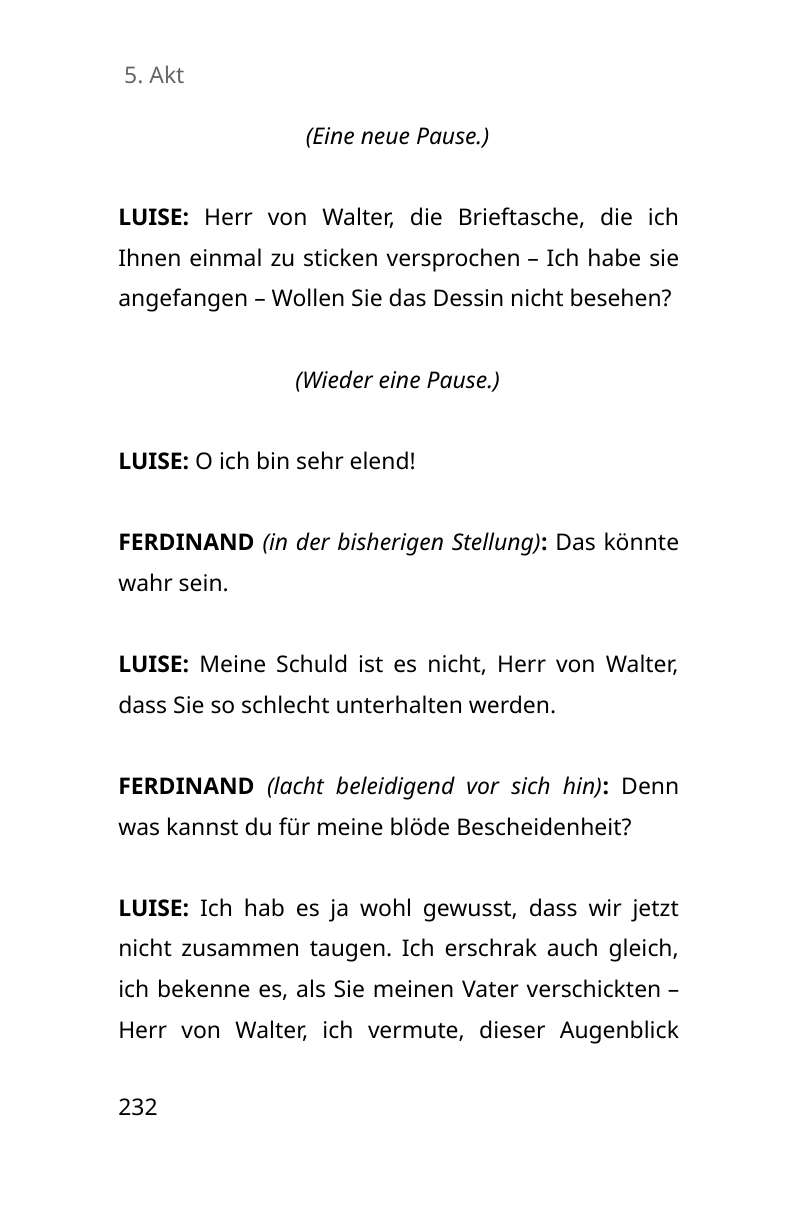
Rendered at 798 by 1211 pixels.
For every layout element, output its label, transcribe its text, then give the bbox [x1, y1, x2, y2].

text (Wieder eine Pause.) [118, 335, 679, 395]
text LUISE: Meine Schuld ist es nicht, Herr von Walter, dass Sie so schlecht unterhalten werden. [118, 619, 679, 720]
text (Eine neue Pause.) [118, 120, 679, 151]
text LUISE: Herr von Walter, die Brieftasche, die ich Ihnen einmal zu sticken versprochen – Ich habe sie angefangen – Wollen Sie das Dessin nicht besehen? [118, 172, 679, 313]
text FERDINAND (lacht beleidigend vor sich hin): Denn was kannst du für meine blöde Bescheidenheit? [118, 741, 679, 842]
text LUISE: O ich bin sehr elend! [118, 416, 679, 476]
text LUISE: Ich hab es ja wohl gewusst, dass wir jetzt nicht zusammen taugen. Ich erschrak auch gleich, ich bekenne es, als Sie meinen Vater verschickten – Herr von Walter, ich vermute, dieser Augenblick [118, 863, 679, 1045]
text FERDINAND (in der bisherigen Stellung): Das könnte wahr sein. [118, 497, 679, 598]
